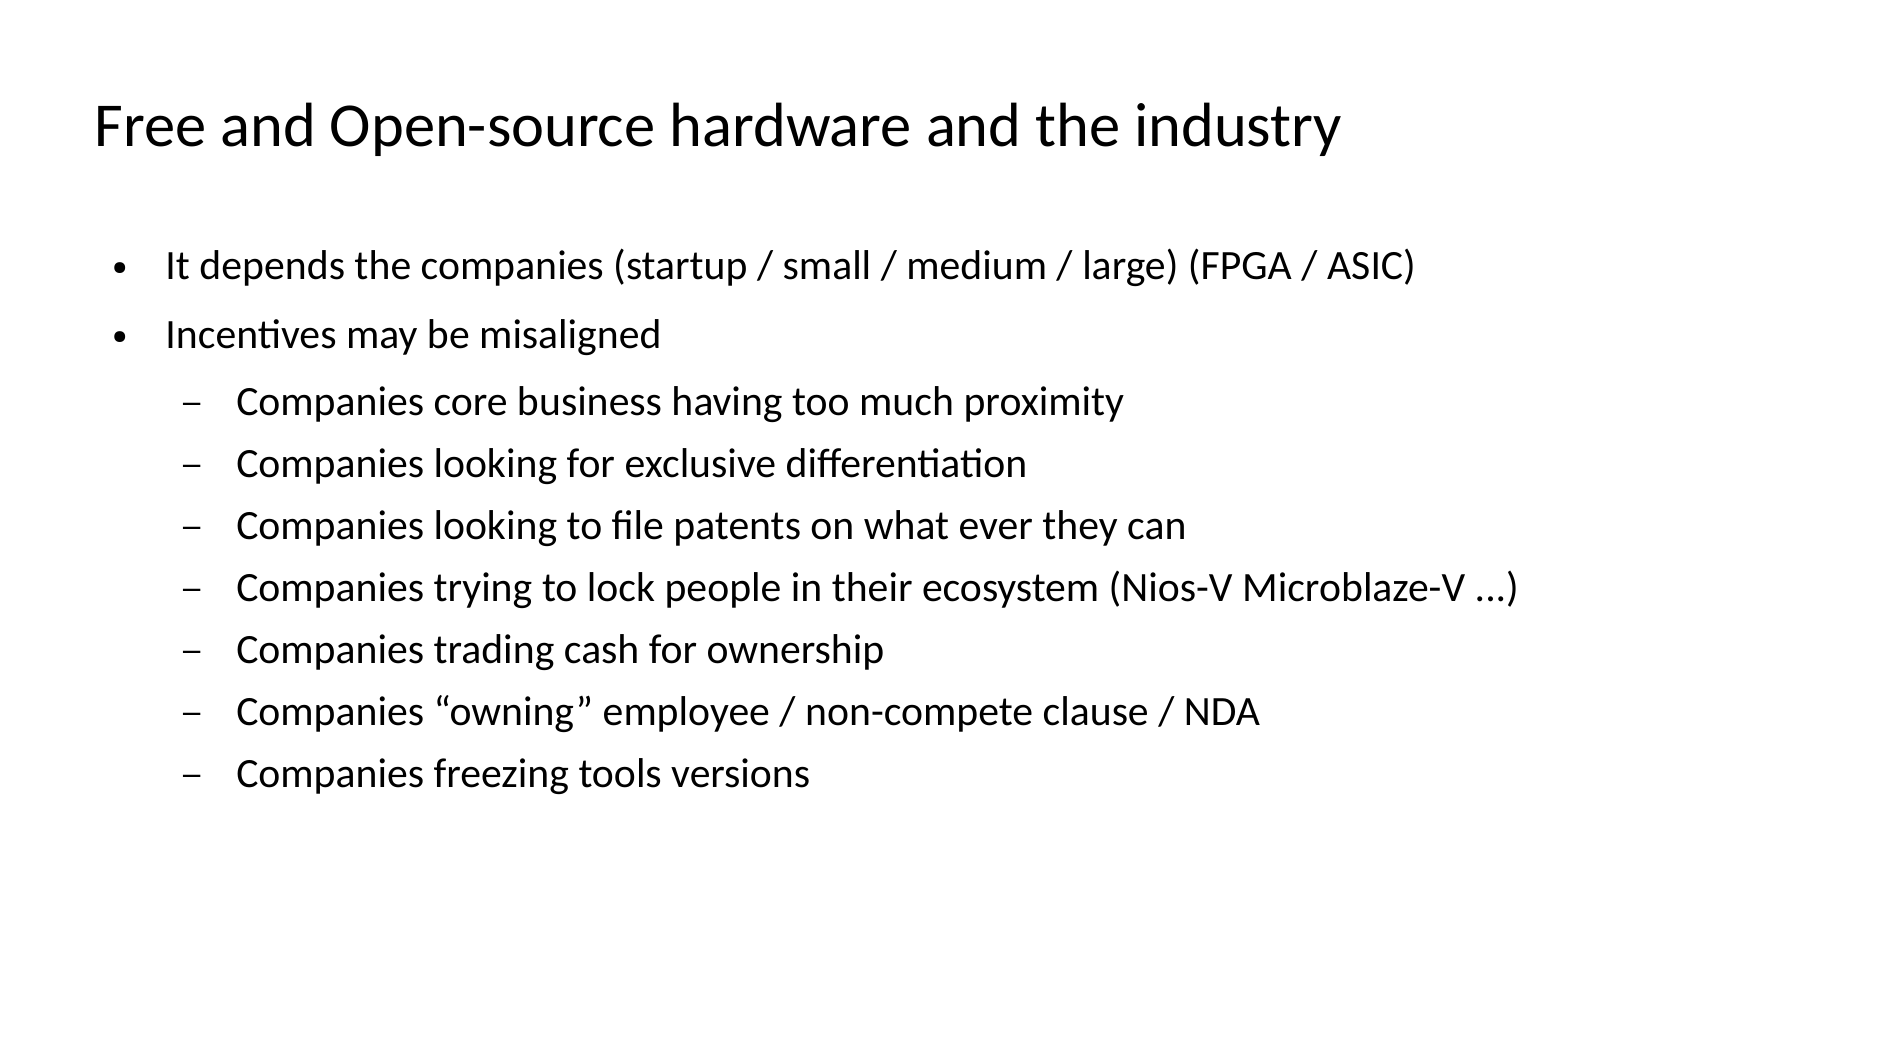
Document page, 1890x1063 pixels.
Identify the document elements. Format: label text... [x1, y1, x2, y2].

title Free and Open-source hardware and the industry [94, 42, 1796, 220]
list It depends the companies (startup / small / medium / large) (FPGA / ASIC) Incentives may be misaligned Companies core business having too much proximity Companies looking for exclusive differentiation Companies looking to file patents on what ever they can Companies trying to lock people in their ecosystem (Nios-V Microblaze-V ...) Companies trading cash for ownership Companies “owning” employee / non-compete clause / NDA Companies freezing tools versions [94, 248, 1890, 1010]
